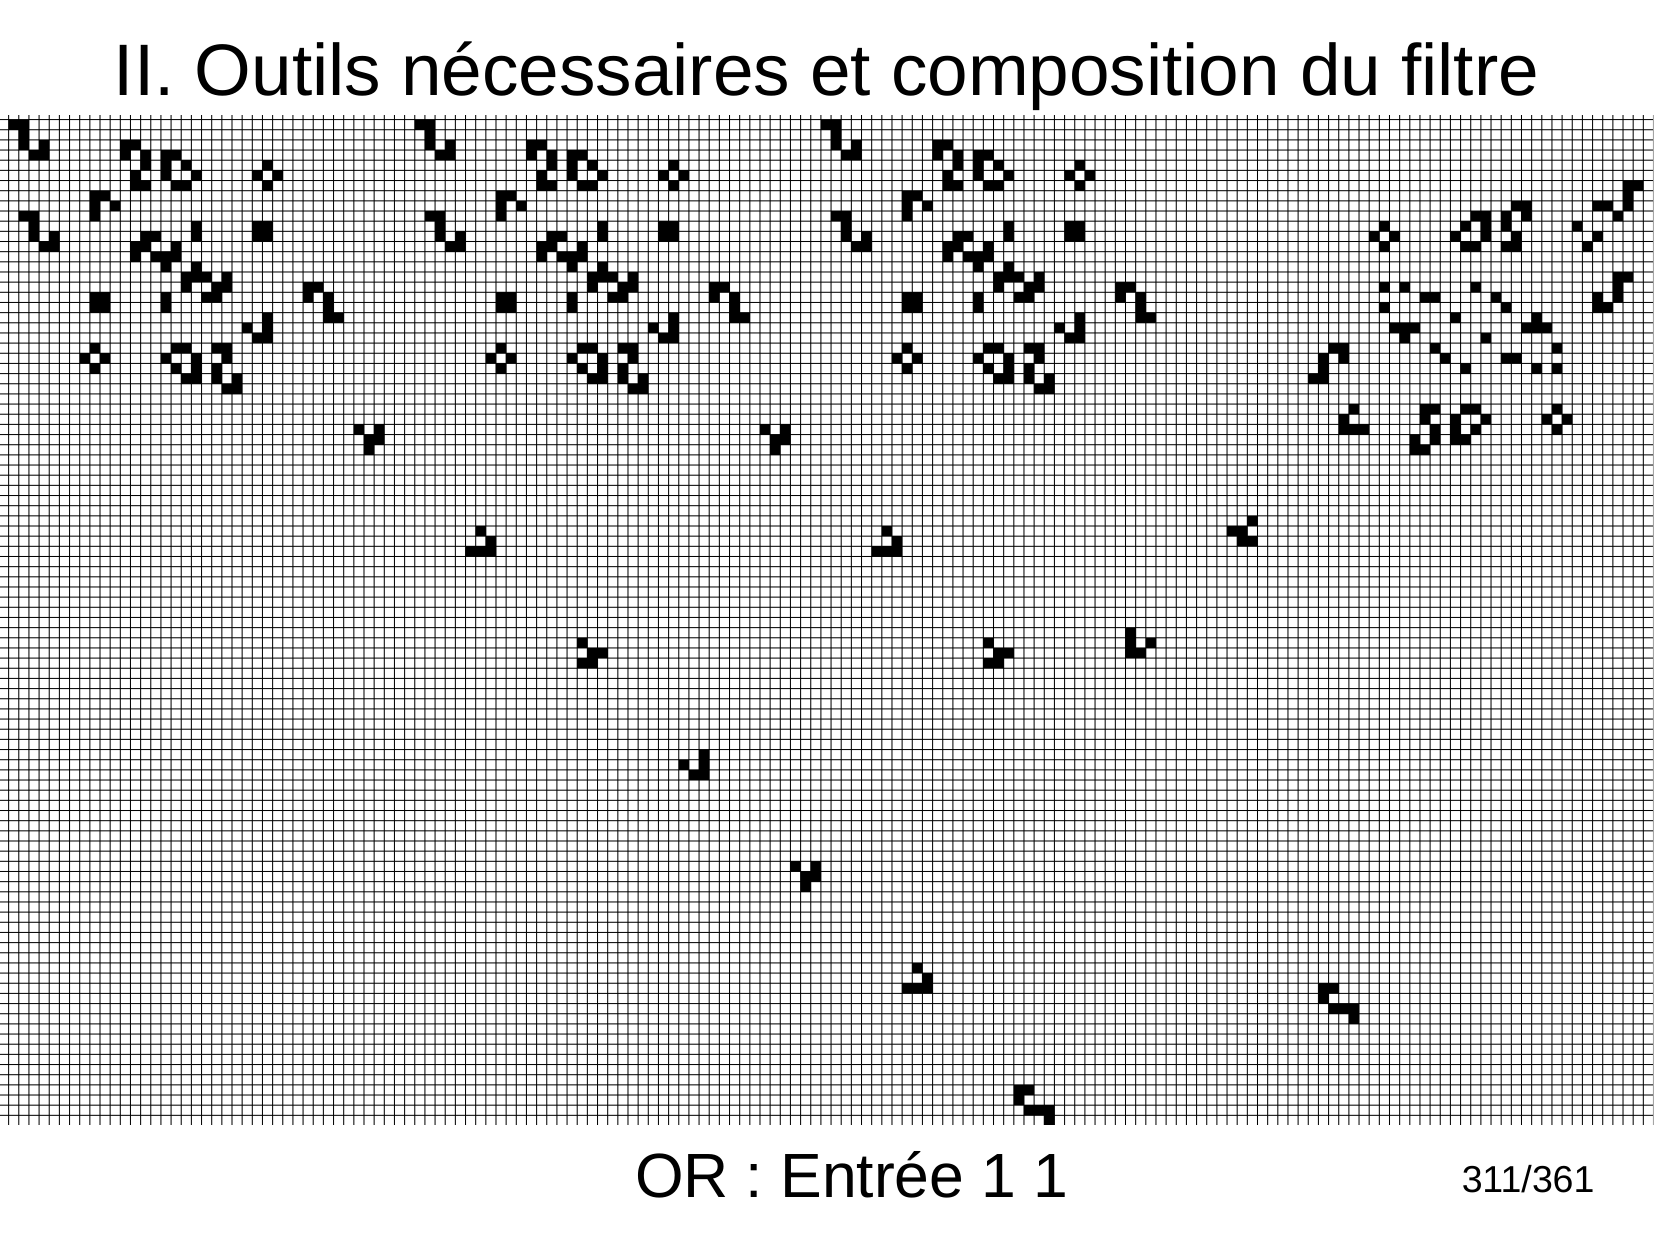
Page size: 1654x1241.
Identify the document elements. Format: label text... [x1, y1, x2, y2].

title II. Outils nécessaires et composition du filtre [82, 0, 1572, 174]
text_box OR : Entrée 1 1 [620, 1133, 1084, 1219]
text_box <number>/361 [1447, 1151, 1654, 1209]
picture [0, 115, 1654, 1125]
